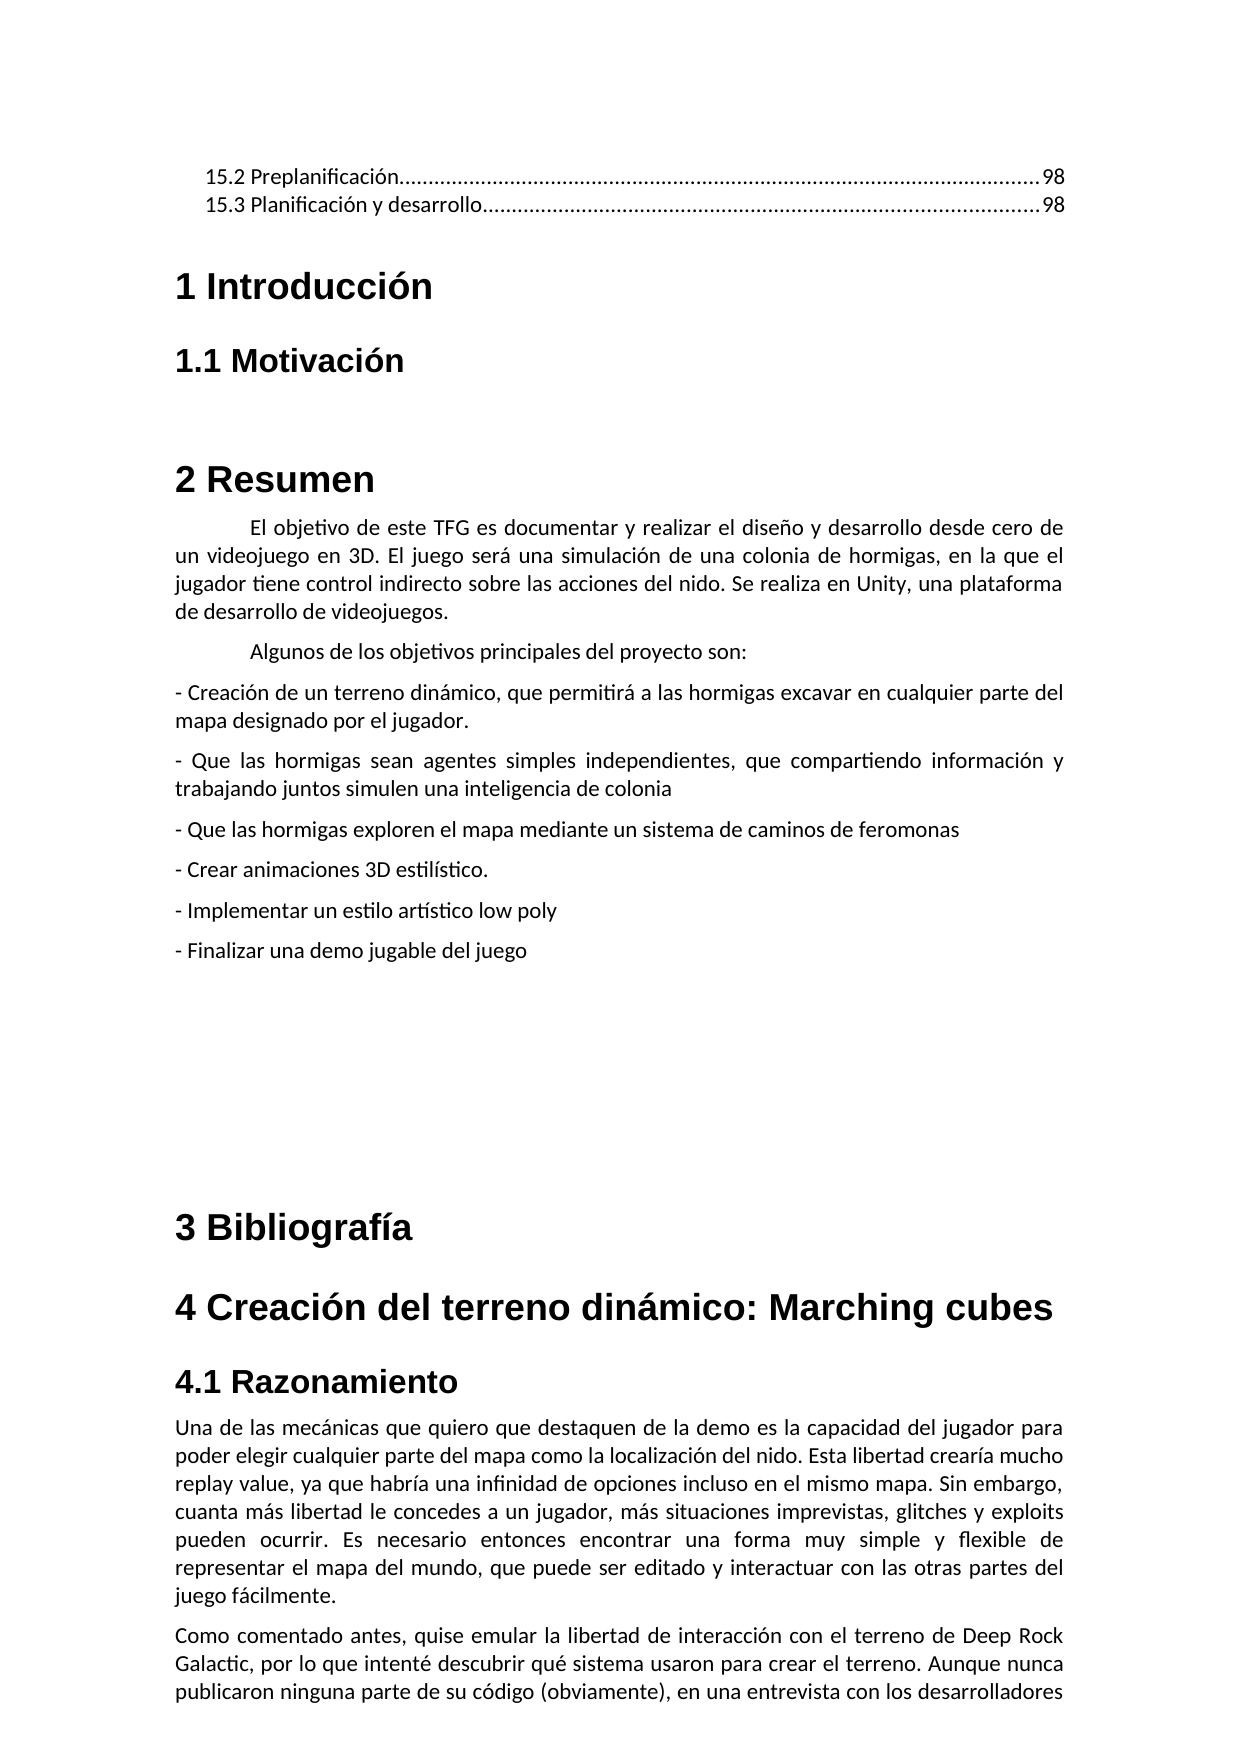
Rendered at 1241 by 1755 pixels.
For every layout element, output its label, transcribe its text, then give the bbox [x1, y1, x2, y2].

subtitle Introducción [175, 264, 1065, 307]
text - Que las hormigas exploren el mapa mediante un sistema de caminos de feromonas [175, 815, 1065, 843]
text - Finalizar una demo jugable del juego [175, 937, 1065, 965]
text - Implementar un estilo artístico low poly [175, 896, 1065, 924]
subtitle Resumen [175, 457, 1065, 500]
text Como comentado antes, quise emular la libertad de interacción con el terreno de Deep Rock Galactic, por lo que intenté descubrir qué sistema usaron para crear el terreno. Aunque nunca publicaron ninguna parte de su código (obviamente), en una entrevista con los desarrolladores [175, 1621, 1065, 1706]
text 15.3 Planificación y desarrollo 98 [204, 191, 1065, 218]
text - Que las hormigas sean agentes simples independientes, que compartiendo información y trabajando juntos simulen una inteligencia de colonia [175, 747, 1065, 803]
text 15.2 Preplanificación 98 [204, 162, 1065, 191]
text - Crear animaciones 3D estilístico. [175, 856, 1065, 884]
subtitle Razonamiento [175, 1362, 1065, 1400]
subtitle Motivación [175, 341, 1065, 379]
subtitle Creación del terreno dinámico: Marching cubes [175, 1285, 1065, 1328]
text Algunos de los objetivos principales del proyecto son: [175, 637, 1065, 666]
subtitle Bibliografía [175, 1205, 1065, 1248]
text - Creación de un terreno dinámico, que permitirá a las hormigas excavar en cualquier parte del mapa designado por el jugador. [175, 678, 1065, 734]
text Una de las mecánicas que quiero que destaquen de la demo es la capacidad del jugador para poder elegir cualquier parte del mapa como la localización del nido. Esta libertad crearía mucho replay value, ya que habría una infinidad de opciones incluso en el mismo mapa. Sin embargo, cuanta más libertad le concedes a un jugador, más situaciones imprevistas, glitches y exploits pueden ocurrir. Es necesario entonces encontrar una forma muy simple y flexible de representar el mapa del mundo, que puede ser editado y interactuar con las otras partes del juego fácilmente. [175, 1413, 1065, 1609]
text El objetivo de este TFG es documentar y realizar el diseño y desarrollo desde cero de un videojuego en 3D. El juego será una simulación de una colonia de hormigas, en la que el jugador tiene control indirecto sobre las acciones del nido. Se realiza en Unity, una plataforma de desarrollo de videojuegos. [175, 513, 1065, 625]
